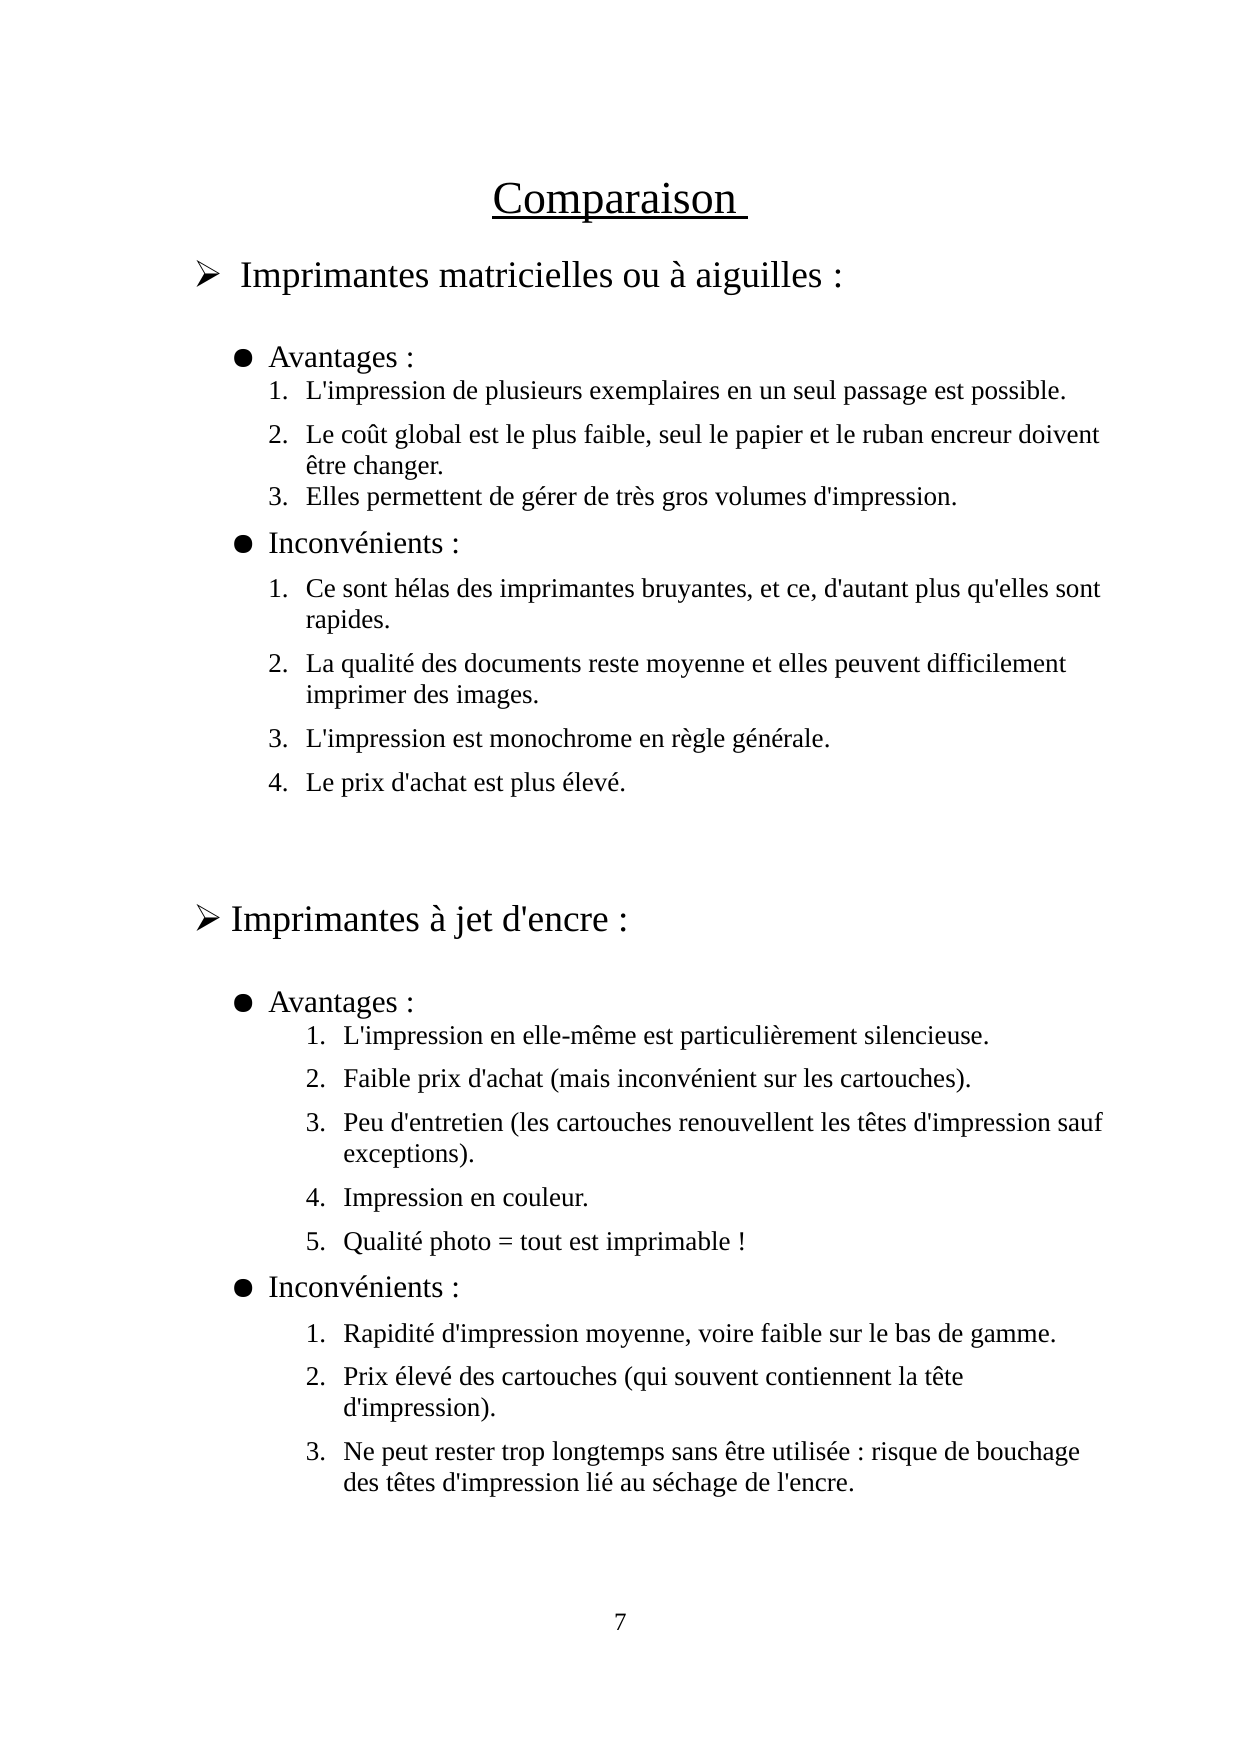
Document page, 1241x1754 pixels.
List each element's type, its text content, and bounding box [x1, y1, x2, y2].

list Imprimantes matricielles ou à aiguilles : [193, 252, 1122, 295]
list Avantages : [231, 338, 1122, 374]
list Elles permettent de gérer de très gros volumes d'impression. [268, 480, 1122, 512]
list Imprimantes à jet d'encre : [193, 897, 1122, 940]
list L'impression en elle-même est particulièrement silencieuse. [306, 1019, 1122, 1050]
list Inconvénients : [231, 1268, 1122, 1304]
list Le prix d'achat est plus élevé. [268, 766, 1122, 797]
list Impression en couleur. [306, 1181, 1122, 1212]
text Comparaison [118, 171, 1122, 223]
list L'impression est monochrome en règle générale. [268, 722, 1122, 753]
list Le coût global est le plus faible, seul le papier et le ruban encreur doivent être changer. [268, 418, 1122, 480]
list Ne peut rester trop longtemps sans être utilisée : risque de bouchage des têtes d'impression lié au séchage de l'encre. [306, 1435, 1122, 1497]
list Prix élevé des cartouches (qui souvent contiennent la tête d'impression). [306, 1360, 1122, 1423]
list Inconvénients : [231, 524, 1122, 560]
list Ce sont hélas des imprimantes bruyantes, et ce, d'autant plus qu'elles sont rapides. [268, 572, 1122, 635]
list Qualité photo = tout est imprimable ! [306, 1224, 1122, 1256]
list Avantages : [231, 983, 1122, 1019]
list L'impression de plusieurs exemplaires en un seul passage est possible. [268, 374, 1122, 406]
list La qualité des documents reste moyenne et elles peuvent difficilement imprimer des images. [268, 647, 1122, 709]
list Faible prix d'achat (mais inconvénient sur les cartouches). [306, 1062, 1122, 1094]
list Rapidité d'impression moyenne, voire faible sur le bas de gamme. [306, 1317, 1122, 1348]
list Peu d'entretien (les cartouches renouvellent les têtes d'impression sauf exceptions). [306, 1106, 1122, 1168]
